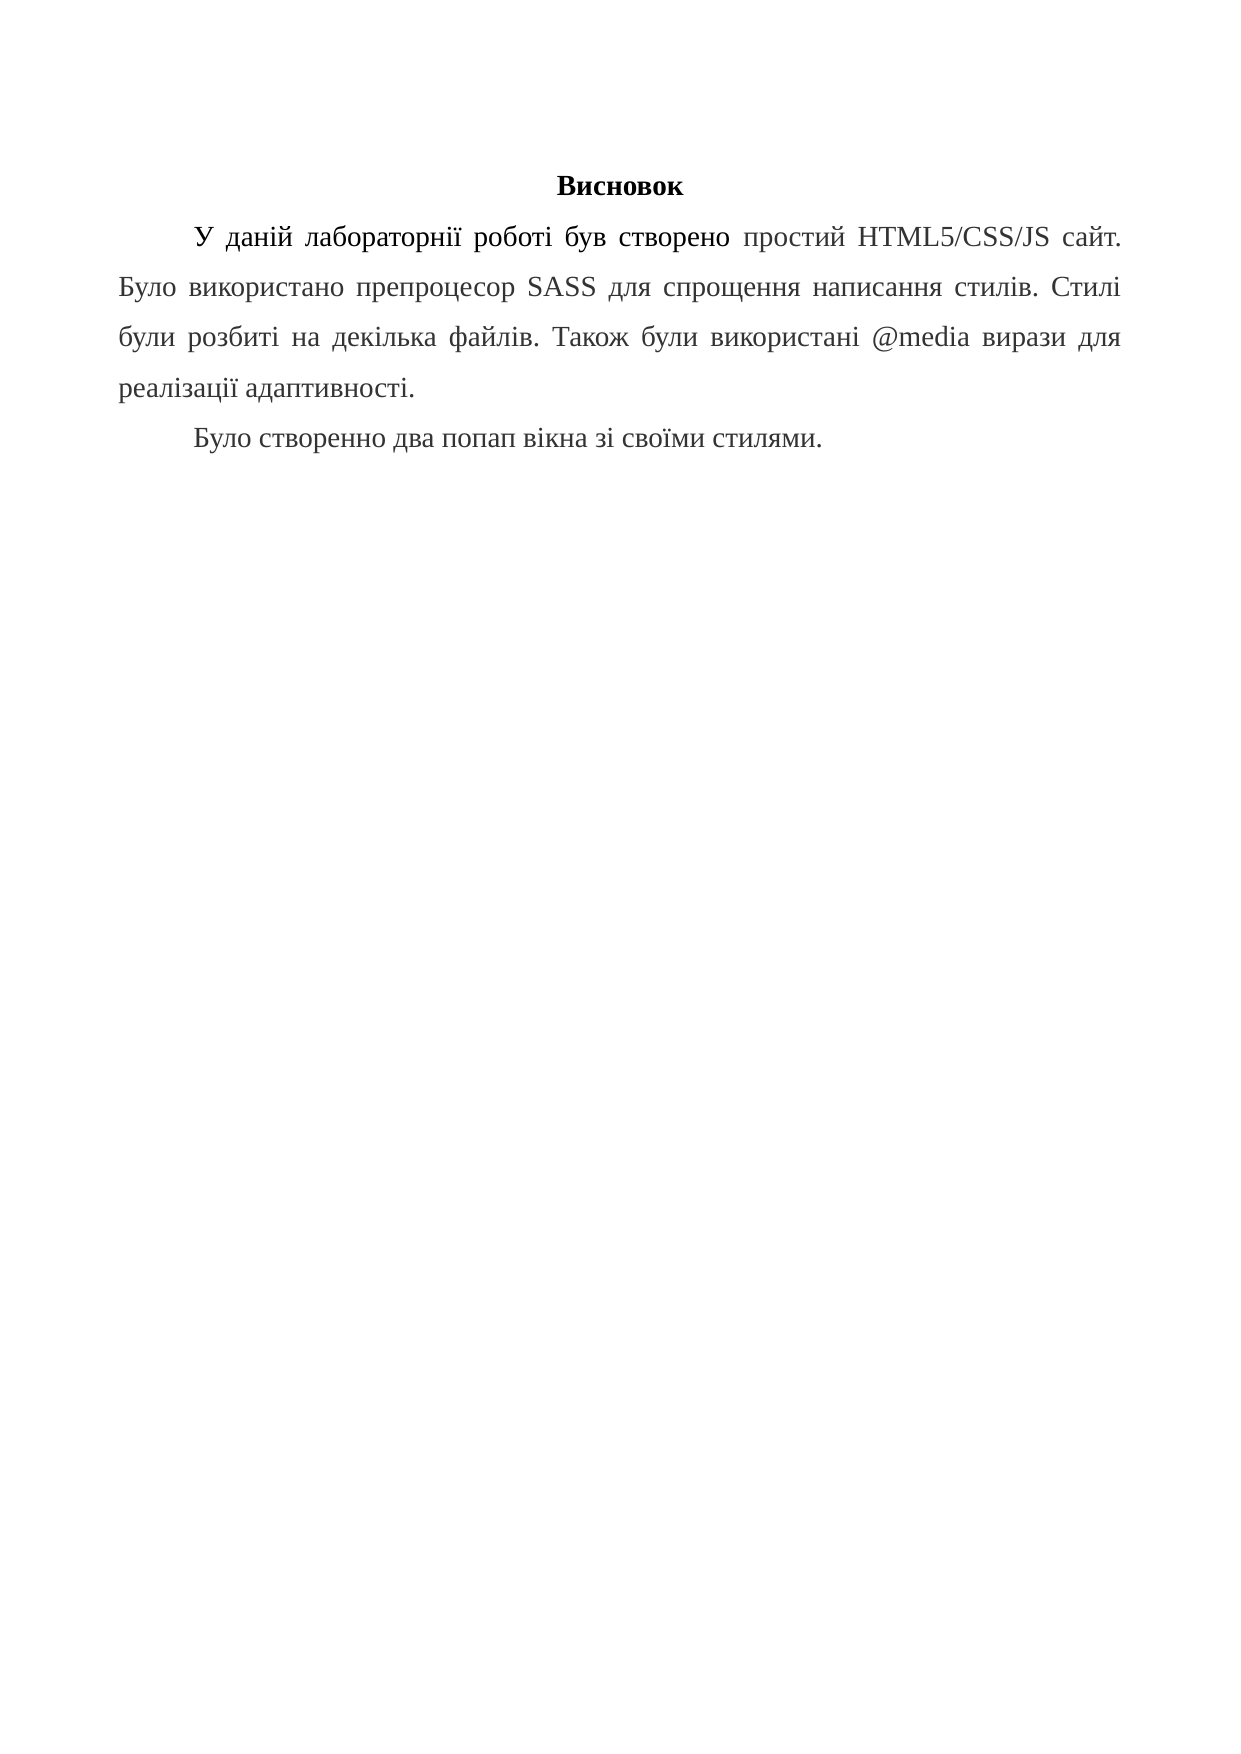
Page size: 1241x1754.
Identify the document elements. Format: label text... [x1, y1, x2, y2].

text Висновок [118, 168, 1122, 202]
text Було створенно два попап вікна зі своїми стилями. [118, 420, 1122, 453]
text У даній лабораторнії роботі був створено простий HTML5/CSS/JS сайт. Було використано препроцесор SASS для спрощення написання стилів. Стилі були розбиті на декілька файлів. Також були використані @media вирази для реалізації адаптивності. [118, 219, 1122, 403]
